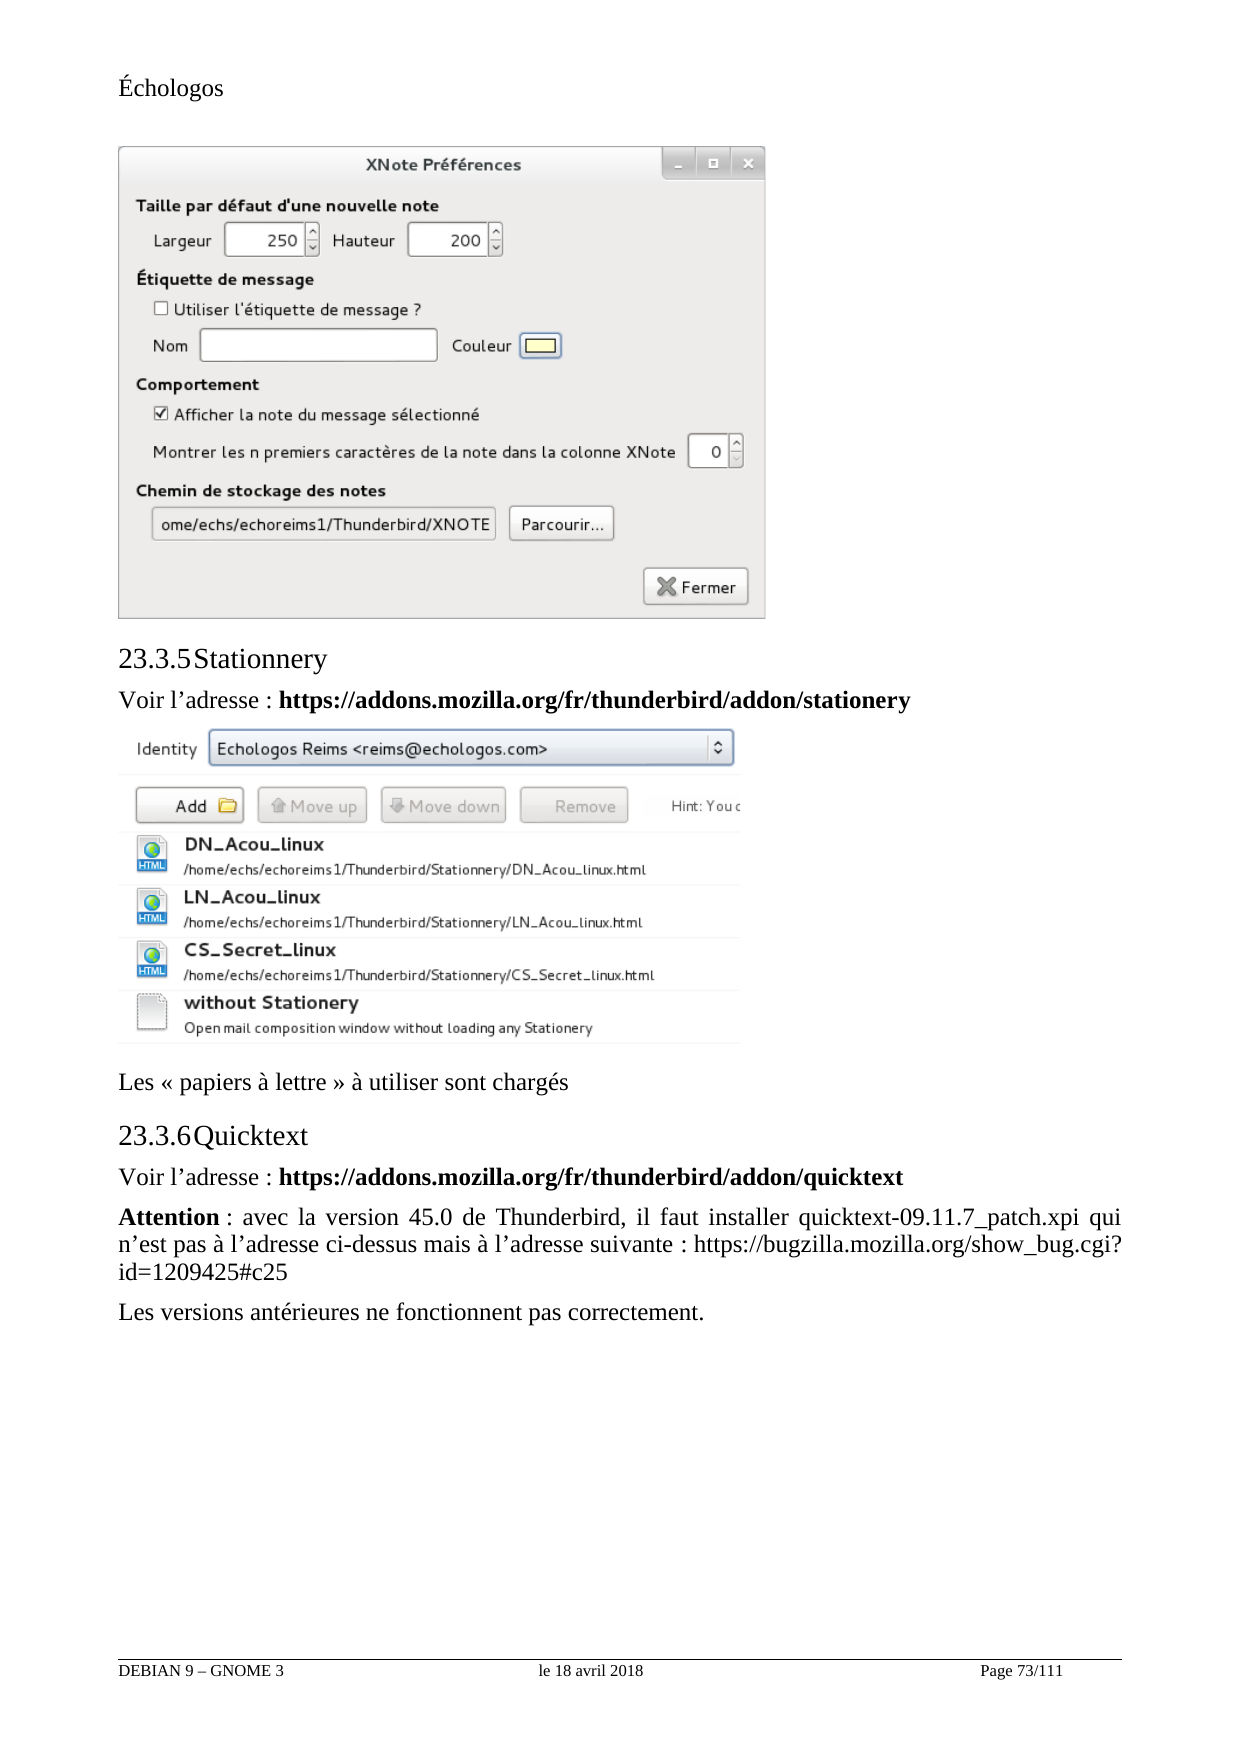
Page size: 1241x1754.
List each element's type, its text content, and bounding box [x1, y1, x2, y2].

picture [118, 726, 740, 1057]
text Voir l’adresse : https://addons.mozilla.org/fr/thunderbird/addon/stationery [118, 687, 1122, 714]
subtitle Stationnery [118, 643, 1122, 675]
text Voir l’adresse : https://addons.mozilla.org/fr/thunderbird/addon/quicktext [118, 1163, 1122, 1191]
subtitle Quicktext [118, 1119, 1122, 1152]
text Les « papiers à lettre » à utiliser sont chargés [118, 1068, 1122, 1096]
text Attention : avec la version 45.0 de Thunderbird, il faut installer quicktext-09.11.7_patch.xpi qui n’est pas à l’adresse ci-dessus mais à l’adresse suivante : https://bugzilla.mozilla.org/show_bug.cgi?id=1209425#c25 [118, 1203, 1122, 1286]
text Les versions antérieures ne fonctionnent pas correctement. [118, 1298, 1122, 1326]
picture [118, 146, 766, 619]
